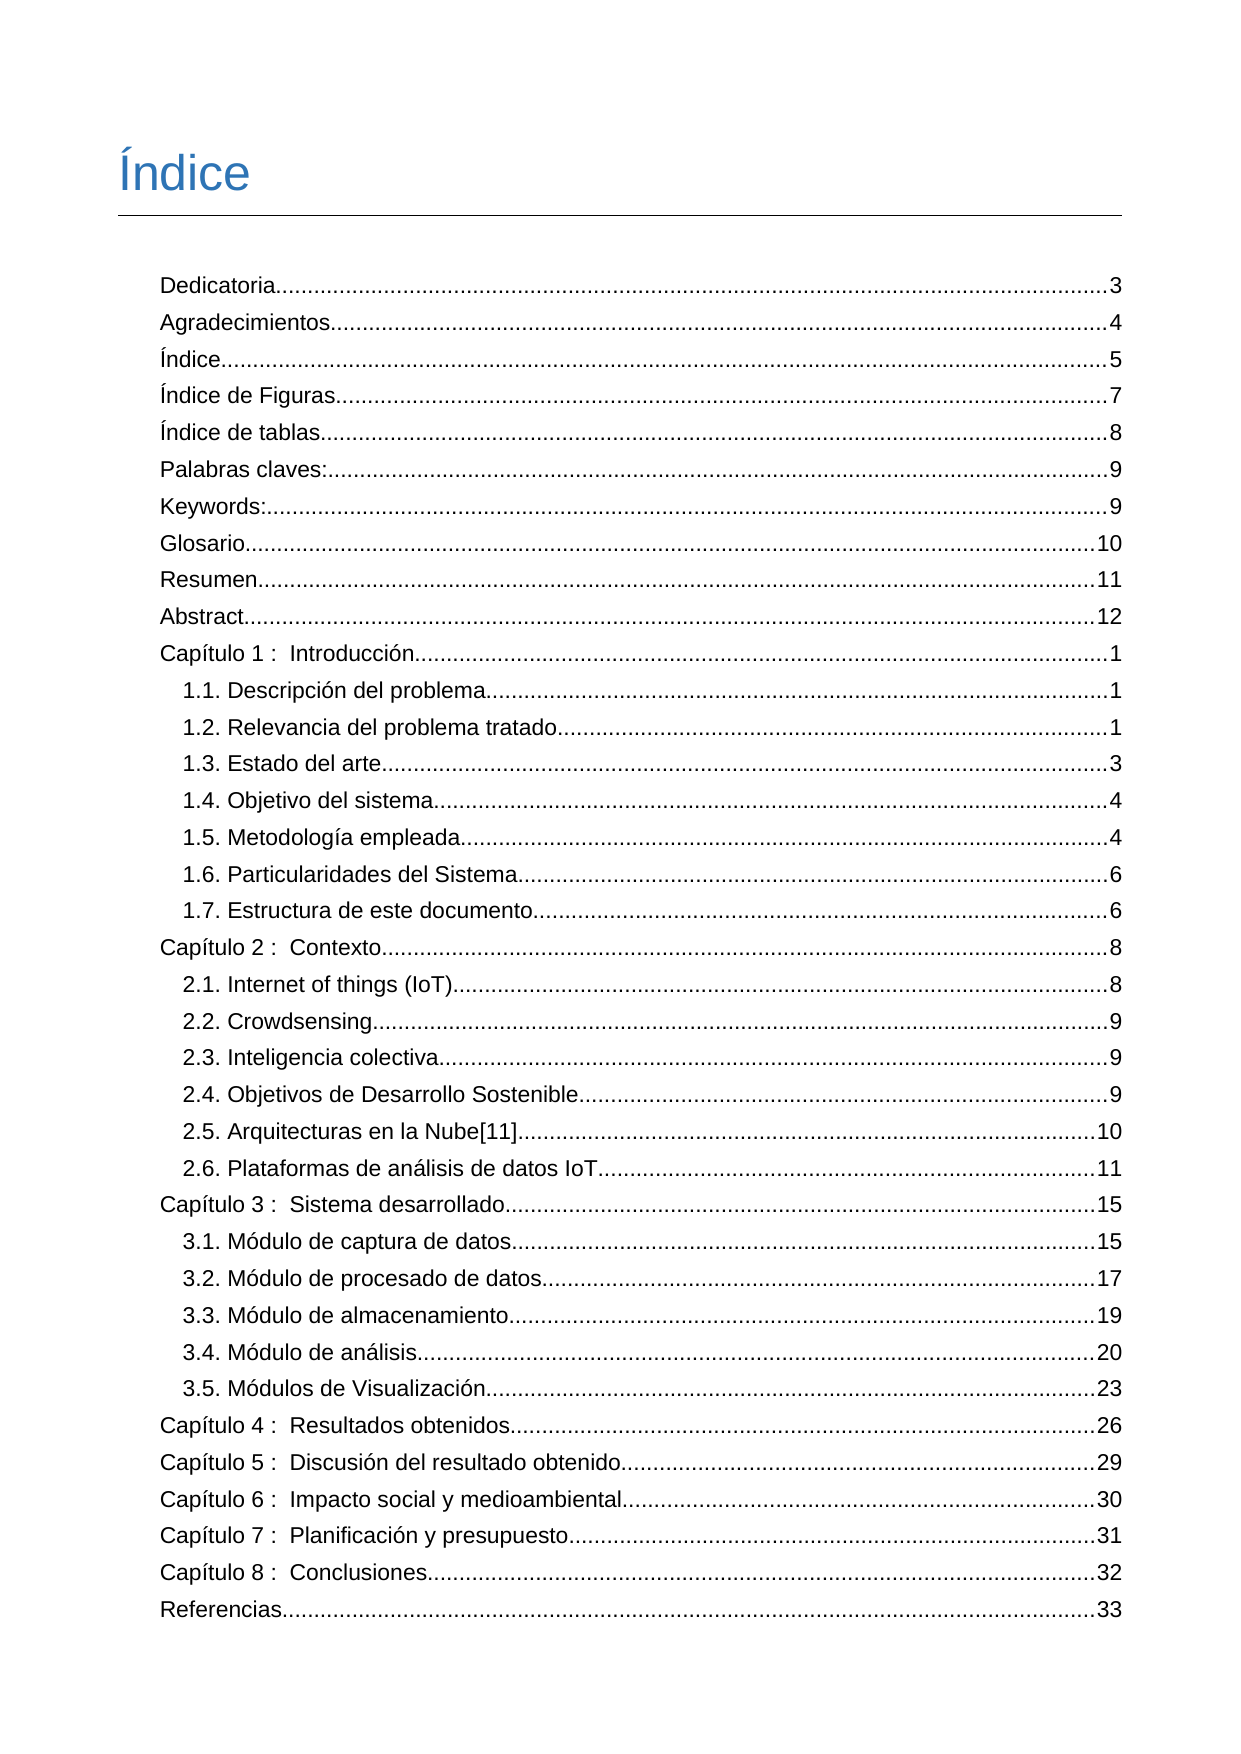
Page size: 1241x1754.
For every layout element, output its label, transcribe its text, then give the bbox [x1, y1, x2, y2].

text Keywords: 9 [118, 493, 1122, 519]
text Palabras claves: 9 [118, 456, 1122, 482]
text 2.3. Inteligencia colectiva 9 [141, 1044, 1122, 1071]
text Capítulo 7 : Planificación y presupuesto 31 [118, 1522, 1122, 1549]
text 1.5. Metodología empleada 4 [141, 824, 1122, 850]
text 1.7. Estructura de este documento 6 [141, 897, 1122, 924]
text 1.1. Descripción del problema 1 [141, 677, 1122, 703]
text 2.4. Objetivos de Desarrollo Sostenible 9 [141, 1081, 1122, 1107]
text 3.5. Módulos de Visualización 23 [141, 1375, 1122, 1402]
text 3.2. Módulo de procesado de datos 17 [141, 1265, 1122, 1291]
text 2.2. Crowdsensing 9 [141, 1008, 1122, 1034]
text Dedicatoria 3 [118, 272, 1122, 298]
text Referencias 33 [118, 1596, 1122, 1622]
text Capítulo 1 : Introducción 1 [118, 640, 1122, 666]
text Capítulo 2 : Contexto 8 [118, 934, 1122, 960]
text Abstract 12 [118, 603, 1122, 629]
text 2.5. Arquitecturas en la Nube[11] 10 [141, 1118, 1122, 1144]
text 1.6. Particularidades del Sistema 6 [141, 861, 1122, 887]
text 3.4. Módulo de análisis 20 [141, 1338, 1122, 1365]
text Capítulo 4 : Resultados obtenidos 26 [118, 1412, 1122, 1438]
text 2.1. Internet of things (IoT) 8 [141, 971, 1122, 997]
text Agradecimientos 4 [118, 309, 1122, 335]
text 1.4. Objetivo del sistema 4 [141, 787, 1122, 813]
text 3.1. Módulo de captura de datos 15 [141, 1228, 1122, 1254]
text 2.6. Plataformas de análisis de datos IoT 11 [141, 1155, 1122, 1181]
text Índice de tablas 8 [118, 419, 1122, 446]
text Capítulo 5 : Discusión del resultado obtenido 29 [118, 1449, 1122, 1475]
text 1.3. Estado del arte 3 [141, 750, 1122, 777]
text Capítulo 3 : Sistema desarrollado 15 [118, 1191, 1122, 1218]
text Capítulo 6 : Impacto social y medioambiental 30 [118, 1486, 1122, 1512]
text Glosario 10 [118, 529, 1122, 556]
text 3.3. Módulo de almacenamiento 19 [141, 1302, 1122, 1328]
text Índice 5 [118, 346, 1122, 372]
text Índice de Figuras 7 [118, 382, 1122, 409]
text Capítulo 8 : Conclusiones 32 [118, 1559, 1122, 1586]
text Resumen 11 [118, 566, 1122, 593]
subtitle Índice [118, 143, 1122, 201]
text 1.2. Relevancia del problema tratado 1 [141, 713, 1122, 740]
